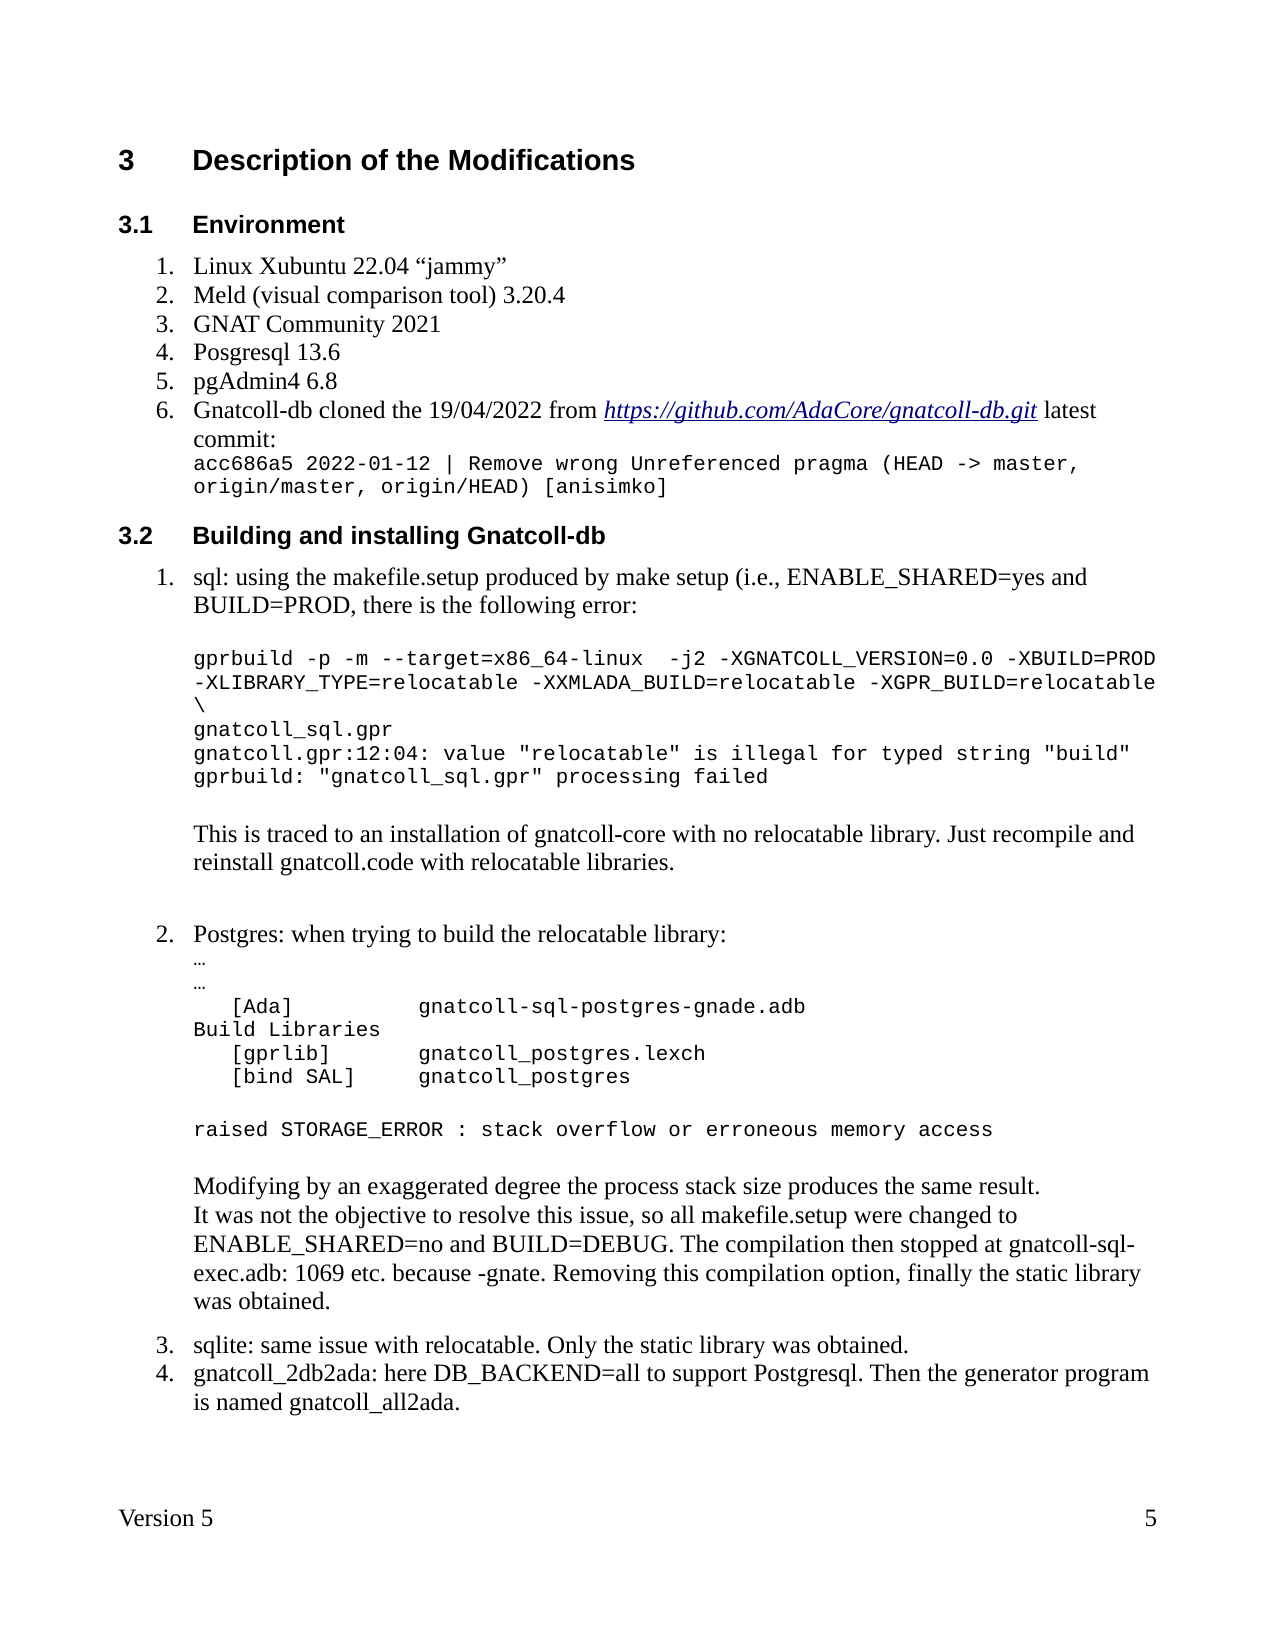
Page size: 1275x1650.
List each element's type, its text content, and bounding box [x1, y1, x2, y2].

list This is traced to an installation of gnatcoll-core with no relocatable library. Just recompile and reinstall gnatcoll.code with relocatable libraries. [156, 819, 1157, 905]
list Postgres: when trying to build the relocatable library: … [156, 919, 1157, 972]
list [bind SAL] gnatcoll_postgres [156, 1067, 1157, 1090]
subtitle Environment [118, 210, 1157, 239]
list … [156, 972, 1157, 996]
list sqlite: same issue with relocatable. Only the static library was obtained. [156, 1330, 1157, 1358]
subtitle Building and installing Gnatcoll-db [118, 521, 1157, 549]
list [gprlib] gnatcoll_postgres.lexch [156, 1043, 1157, 1067]
list pgAdmin4 6.8 [156, 366, 1157, 395]
list gprbuild: "gnatcoll_sql.gpr" processing failed [156, 766, 1157, 790]
list [Ada] gnatcoll-sql-postgres-gnade.adb [156, 996, 1157, 1019]
list Meld (visual comparison tool) 3.20.4 [156, 280, 1157, 309]
list gnatcoll.gpr:12:04: value "relocatable" is illegal for typed string "build" [156, 743, 1157, 766]
list GNAT Community 2021 [156, 309, 1157, 337]
list Linux Xubuntu 22.04 “jammy” [156, 251, 1157, 280]
list gnatcoll_2db2ada: here DB_BACKEND=all to support Postgresql. Then the generator program is named gnatcoll_all2ada. [156, 1358, 1157, 1416]
list acc686a5 2022-01-12 | Remove wrong Unreferenced pragma (HEAD -> master, origin/master, origin/HEAD) [anisimko] [156, 452, 1157, 500]
list Build Libraries [156, 1019, 1157, 1043]
list gprbuild -p -m --target=x86_64-linux -j2 -XGNATCOLL_VERSION=0.0 -XBUILD=PROD -XLIBRARY_TYPE=relocatable -XXMLADA_BUILD=relocatable -XGPR_BUILD=relocatable \ [156, 648, 1157, 719]
list sql: using the makefile.setup produced by make setup (i.e., ENABLE_SHARED=yes and BUILD=PROD, there is the following error: [156, 562, 1157, 648]
list gnatcoll_sql.gpr [156, 719, 1157, 743]
list Posgresql 13.6 [156, 337, 1157, 366]
list Modifying by an exaggerated degree the process stack size produces the same result. It was not the objective to resolve this issue, so all makefile.setup were changed to ENABLE_SHARED=no and BUILD=DEBUG. The compilation then stopped at gnatcoll-sql-exec.adb: 1069 etc. because -gnate. Removing this compilation option, finally the static library was obtained. [156, 1171, 1157, 1315]
list raised STORAGE_ERROR : stack overflow or erroneous memory access [156, 1119, 1157, 1143]
list Gnatcoll-db cloned the 19/04/2022 from https://github.com/AdaCore/gnatcoll-db.git latest commit: [156, 395, 1157, 452]
subtitle Description of the Modifications [118, 143, 1157, 177]
